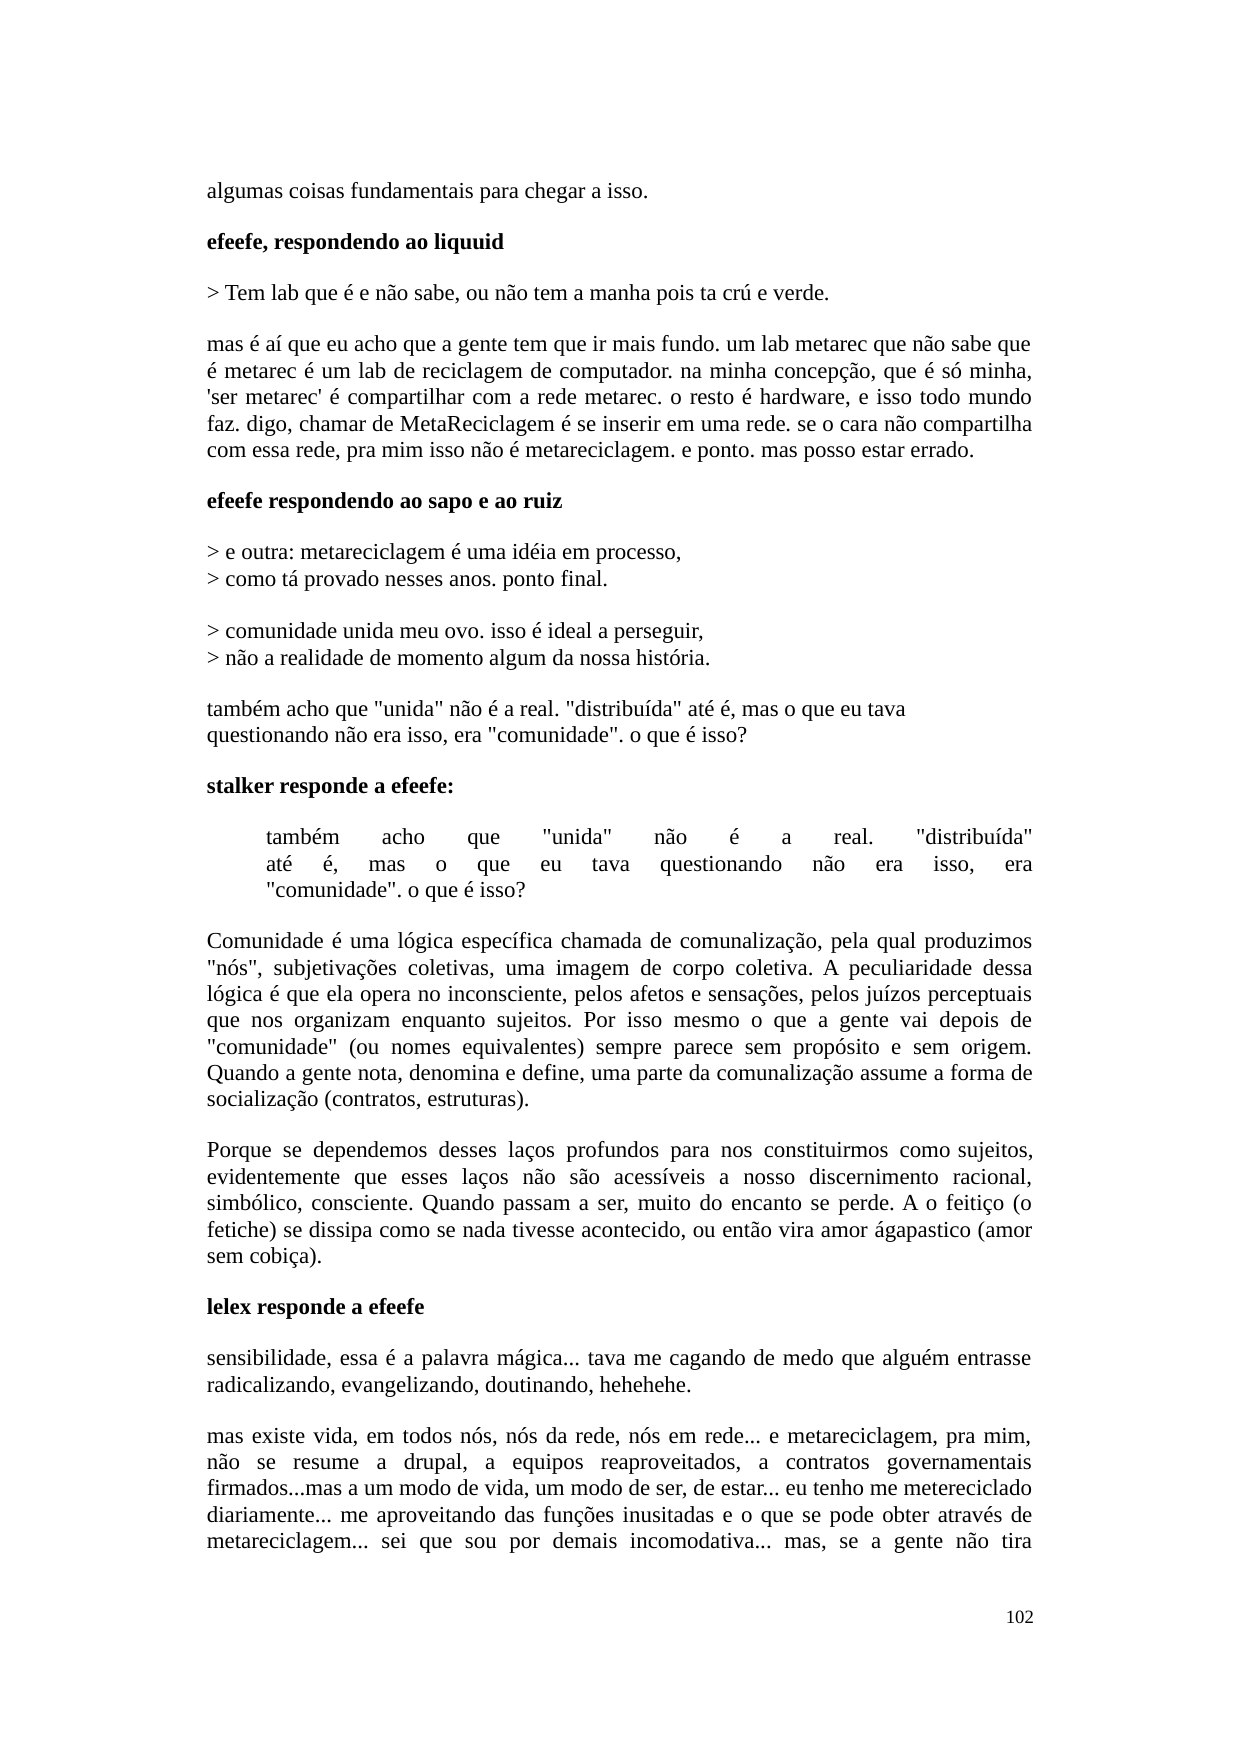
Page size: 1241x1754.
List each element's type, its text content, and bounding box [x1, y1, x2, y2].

text também acho que "unida" não é a real. "distribuída" até é, mas o que eu tava questionando não era isso, era "comunidade". o que é isso? [207, 695, 1033, 747]
text mas é aí que eu acho que a gente tem que ir mais fundo. um lab metarec que não sabe que é metarec é um lab de reciclagem de computador. na minha concepção, que é só minha, 'ser metarec' é compartilhar com a rede metarec. o resto é hardware, e isso todo mundo faz. digo, chamar de MetaReciclagem é se inserir em uma rede. se o cara não compartilha com essa rede, pra mim isso não é metareciclagem. e ponto. mas posso estar errado. [207, 331, 1033, 462]
text mas existe vida, em todos nós, nós da rede, nós em rede... e metareciclagem, pra mim, não se resume a drupal, a equipos reaproveitados, a contratos governamentais firmados...mas a um modo de vida, um modo de ser, de estar... eu tenho me metereciclado diariamente... me aproveitando das funções inusitadas e o que se pode obter através de metareciclagem... sei que sou por demais incomodativa... mas, se a gente não tira [207, 1422, 1033, 1553]
text Comunidade é uma lógica específica chamada de comunalização, pela qual produzimos "nós", subjetivações coletivas, uma imagem de corpo coletiva. A peculiaridade dessa lógica é que ela opera no inconsciente, pelos afetos e sensações, pelos juízos perceptuais que nos organizam enquanto sujeitos. Por isso mesmo o que a gente vai depois de "comunidade" (ou nomes equivalentes) sempre parece sem propósito e sem origem. Quando a gente nota, denomina e define, uma parte da comunalização assume a forma de socialização (contratos, estruturas). [207, 927, 1033, 1112]
text Porque se dependemos desses laços profundos para nos constituirmos como sujeitos, evidentemente que esses laços não são acessíveis a nosso discernimento racional, simbólico, consciente. Quando passam a ser, muito do encanto se perde. A o feitiço (o fetiche) se dissipa como se nada tivesse acontecido, ou então vira amor ágapastico (amor sem cobiça). [207, 1137, 1033, 1268]
text efeefe, respondendo ao liquuid [207, 228, 1033, 254]
text lelex responde a efeefe [207, 1293, 1033, 1319]
text efeefe respondendo ao sapo e ao ruiz [207, 487, 1033, 513]
text stalker responde a efeefe: [207, 772, 1033, 799]
text sensibilidade, essa é a palavra mágica... tava me cagando de medo que alguém entrasse radicalizando, evangelizando, doutinando, hehehehe. [207, 1344, 1033, 1397]
text > e outra: metareciclagem é uma idéia em processo, > como tá provado nesses anos. ponto final. > comunidade unida meu ovo. isso é ideal a perseguir, > não a realidade de momento algum da nossa história. [207, 538, 1033, 670]
text também acho que "unida" não é a real. "distribuída" até é, mas o que eu tava questionando não era isso, era "comunidade". o que é isso? [266, 823, 1033, 902]
text algumas coisas fundamentais para chegar a isso. [207, 177, 1033, 203]
text > Tem lab que é e não sabe, ou não tem a manha pois ta crú e verde. [207, 279, 1033, 306]
